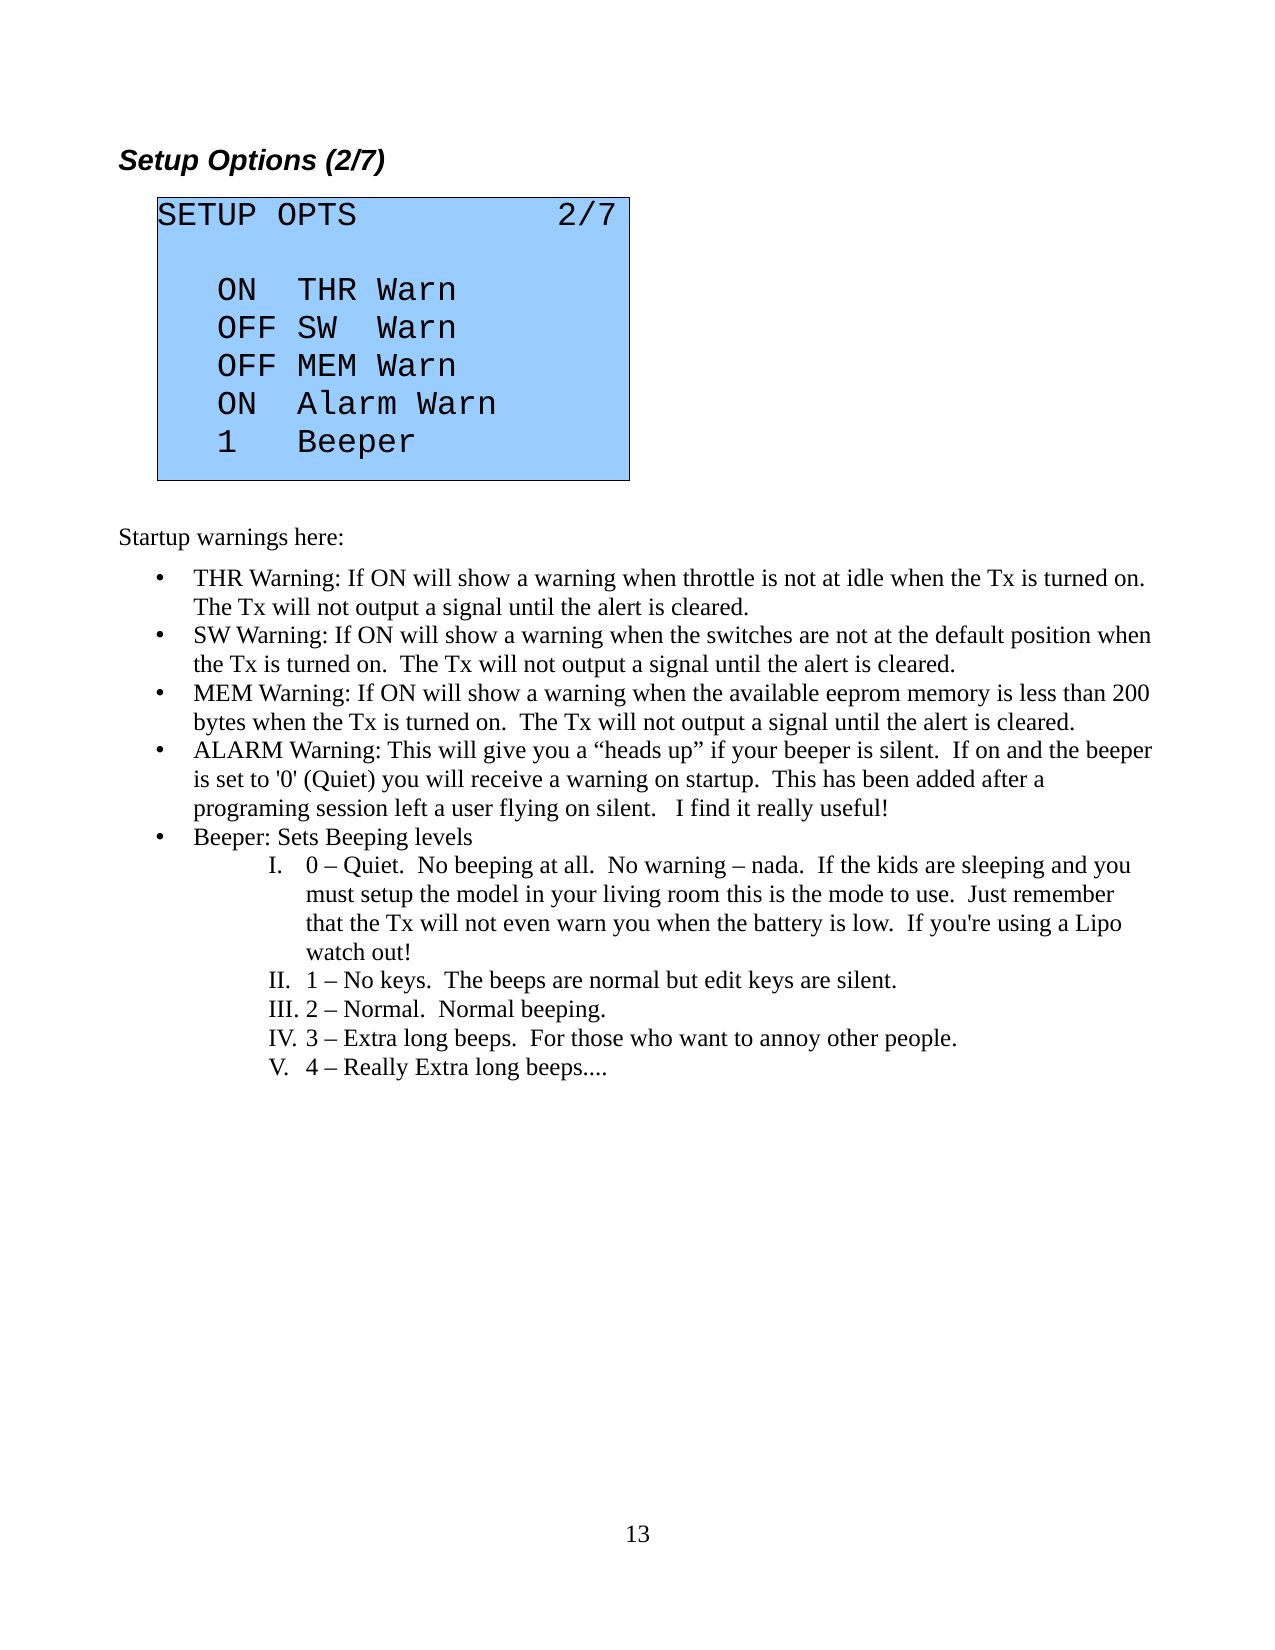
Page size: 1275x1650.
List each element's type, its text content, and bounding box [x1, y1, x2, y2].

subtitle Setup Options (2/7) [118, 143, 1157, 177]
list Beeper: Sets Beeping levels [156, 822, 1157, 851]
list 1 – No keys. The beeps are normal but edit keys are silent. [268, 966, 1157, 994]
list THR Warning: If ON will show a warning when throttle is not at idle when the Tx is turned on. The Tx will not output a signal until the alert is cleared. [156, 563, 1157, 621]
list SW Warning: If ON will show a warning when the switches are not at the default position when the Tx is turned on. The Tx will not output a signal until the alert is cleared. [156, 621, 1157, 678]
list 2 – Normal. Normal beeping. [268, 994, 1157, 1023]
list ALARM Warning: This will give you a “heads up” if your beeper is silent. If on and the beeper is set to '0' (Quiet) you will receive a warning on startup. This has been added after a programing session left a user flying on silent. I find it really useful! [156, 736, 1157, 822]
list 3 – Extra long beeps. For those who want to annoy other people. [268, 1023, 1157, 1052]
list MEM Warning: If ON will show a warning when the available eeprom memory is less than 200 bytes when the Tx is turned on. The Tx will not output a signal until the alert is cleared. [156, 678, 1157, 736]
list 0 – Quiet. No beeping at all. No warning – nada. If the kids are sleeping and you must setup the model in your living room this is the mode to use. Just remember that the Tx will not even warn you when the battery is low. If you're using a Lipo watch out! [268, 851, 1157, 966]
text Startup warnings here: [118, 522, 1157, 551]
list 4 – Really Extra long beeps.... [268, 1052, 1157, 1081]
